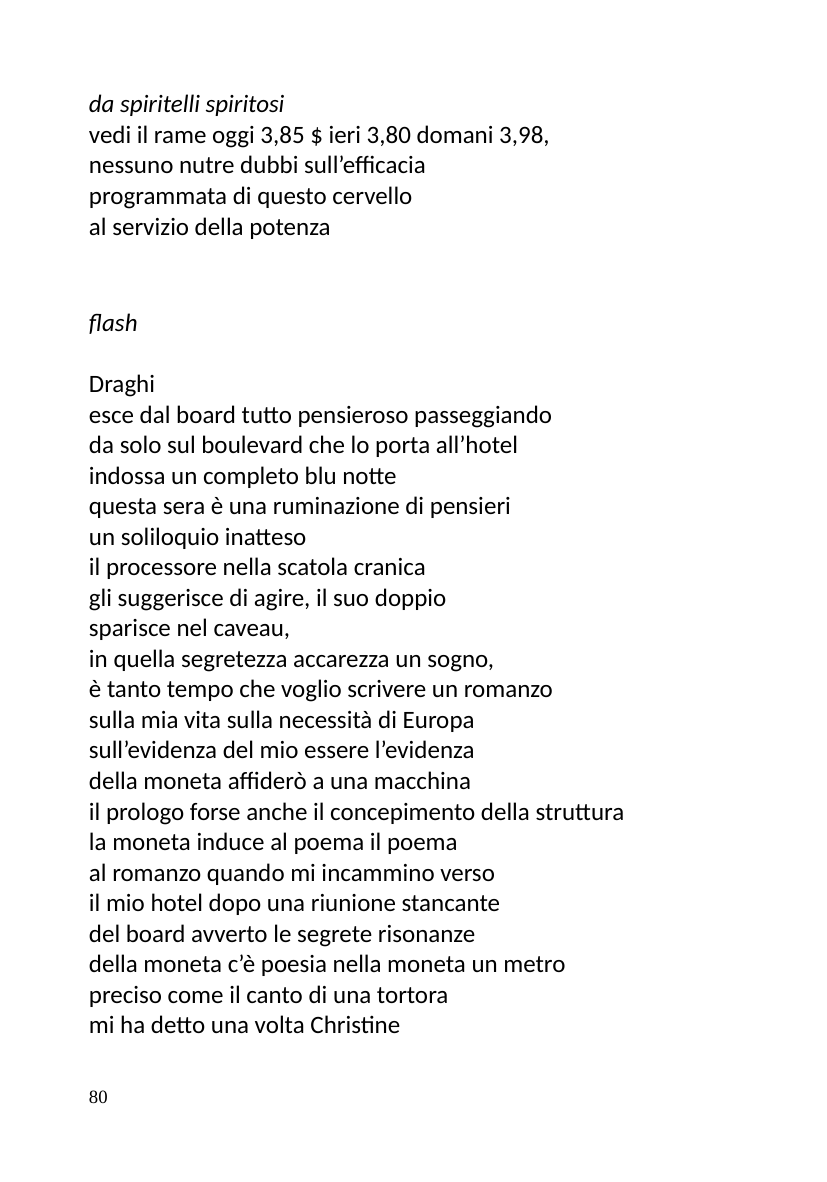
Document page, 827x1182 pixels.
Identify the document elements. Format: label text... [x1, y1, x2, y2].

text il prologo forse anche il concepimento della struttura [89, 796, 738, 826]
text un soliloquio inatteso [89, 521, 738, 552]
text al romanzo quando mi incammino verso [89, 857, 738, 887]
text Draghi [89, 368, 738, 399]
text indossa un completo blu notte [89, 460, 738, 491]
text della moneta c’è poesia nella moneta un metro [89, 948, 738, 979]
text questa sera è una ruminazione di pensieri [89, 491, 738, 521]
text vedi il rame oggi 3,85 $ ieri 3,80 domani 3,98, [89, 119, 738, 150]
text in quella segretezza accarezza un sogno, [89, 643, 738, 674]
text flash [89, 307, 738, 338]
text da solo sul boulevard che lo porta all’hotel [89, 429, 738, 460]
text sull’evidenza del mio essere l’evidenza [89, 735, 738, 765]
text della moneta affiderò a una macchina [89, 765, 738, 796]
text da spiritelli spiritosi [89, 89, 738, 119]
text il processore nella scatola cranica [89, 552, 738, 582]
text la moneta induce al poema il poema [89, 826, 738, 857]
text esce dal board tutto pensieroso passeggiando [89, 399, 738, 429]
text al servizio della potenza [89, 211, 738, 241]
text sparisce nel caveau, [89, 613, 738, 643]
text preciso come il canto di una tortora [89, 979, 738, 1009]
text è tanto tempo che voglio scrivere un romanzo [89, 674, 738, 704]
text sulla mia vita sulla necessità di Europa [89, 704, 738, 735]
text gli suggerisce di agire, il suo doppio [89, 582, 738, 613]
text programmata di questo cervello [89, 180, 738, 211]
text mi ha detto una volta Christine [89, 1009, 738, 1040]
text del board avverto le segrete risonanze [89, 918, 738, 948]
text il mio hotel dopo una riunione stancante [89, 887, 738, 918]
text nessuno nutre dubbi sull’efficacia [89, 150, 738, 180]
